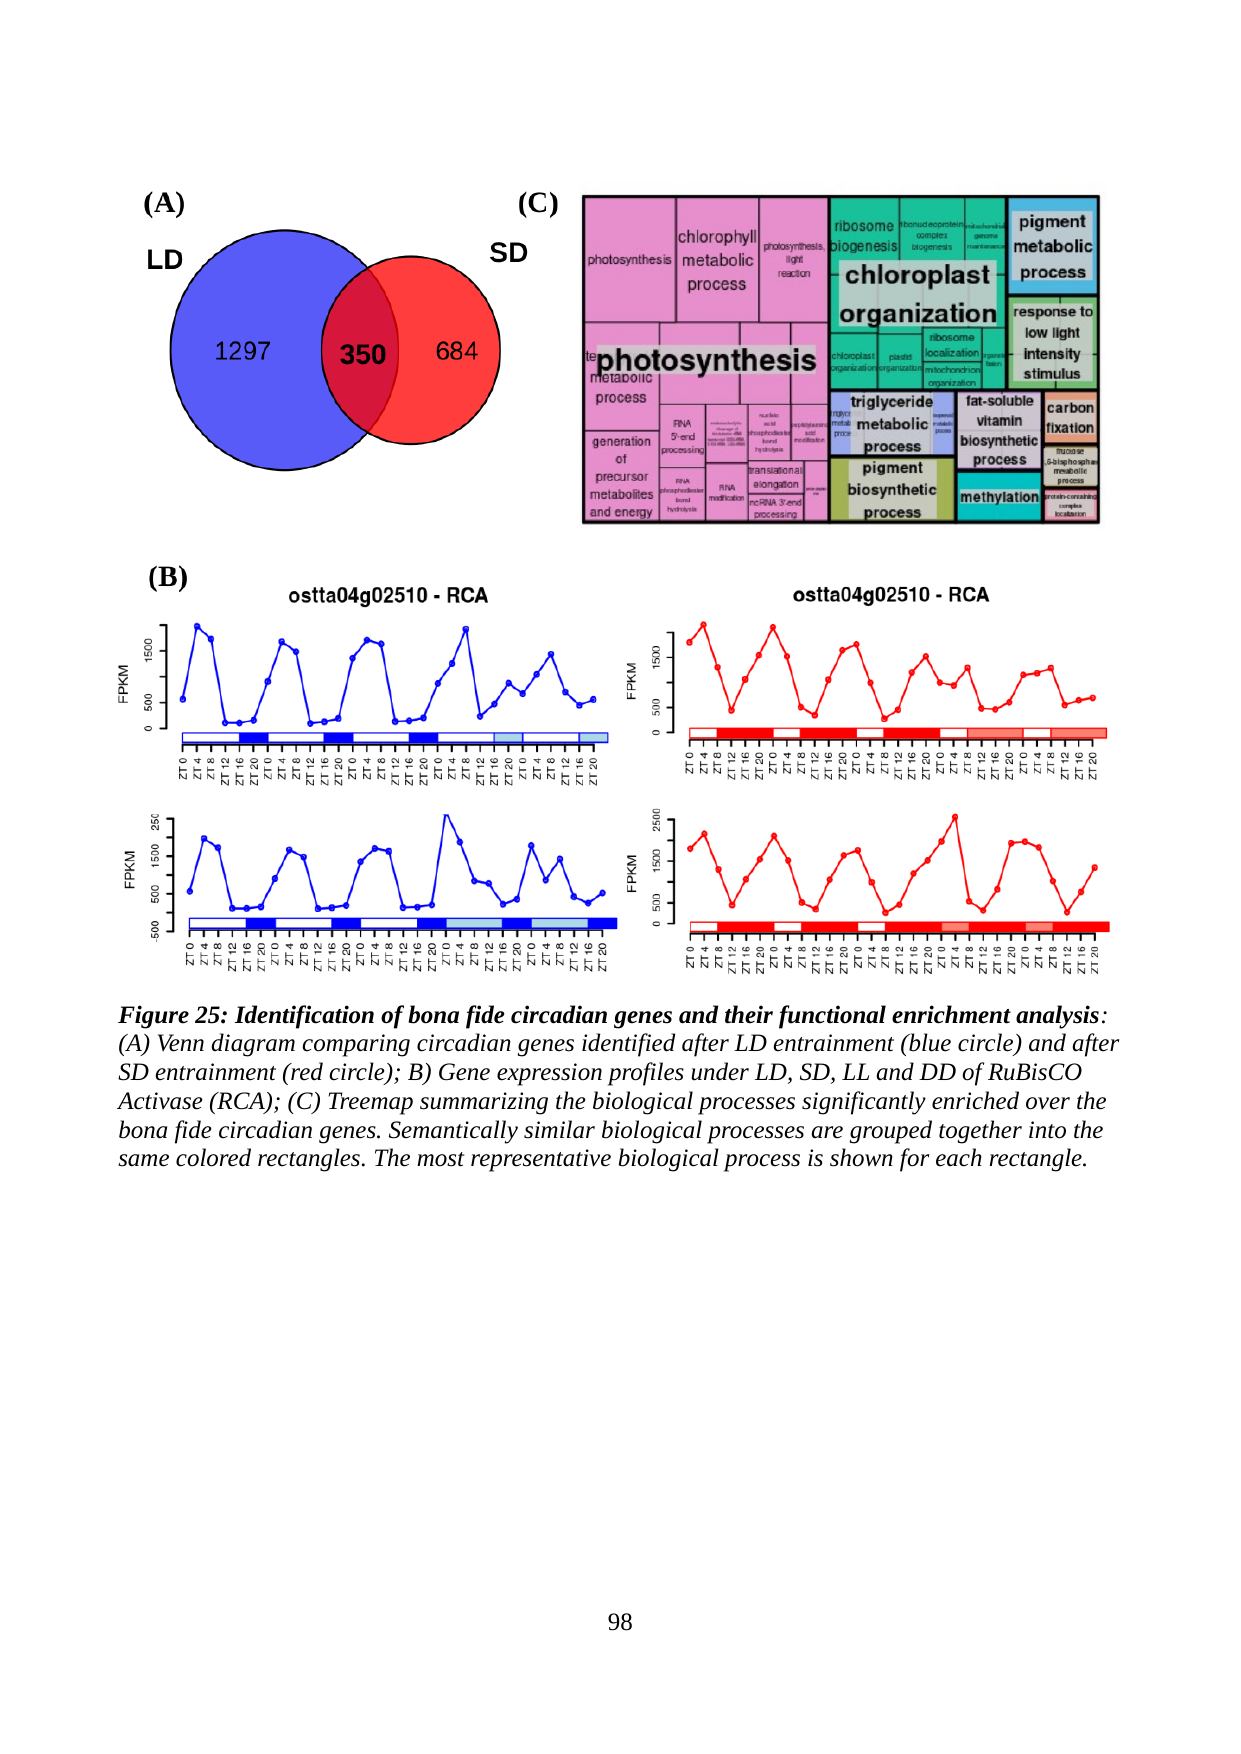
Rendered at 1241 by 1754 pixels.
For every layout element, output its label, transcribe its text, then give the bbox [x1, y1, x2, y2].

text Figure 25: Identification of bona fide circadian genes and their functional enrichment analysis: (A) Venn diagram comparing circadian genes identified after LD entrainment (blue circle) and after SD entrainment (red circle); B) Gene expression profiles under LD, SD, LL and DD of RuBisCO Activase (RCA); (C) Treemap summarizing the biological processes significantly enriched over the bona fide circadian genes. Semantically similar biological processes are grouped together into the same colored rectangles. The most representative biological process is shown for each rectangle. [118, 189, 1122, 1172]
picture [112, 176, 1117, 1000]
